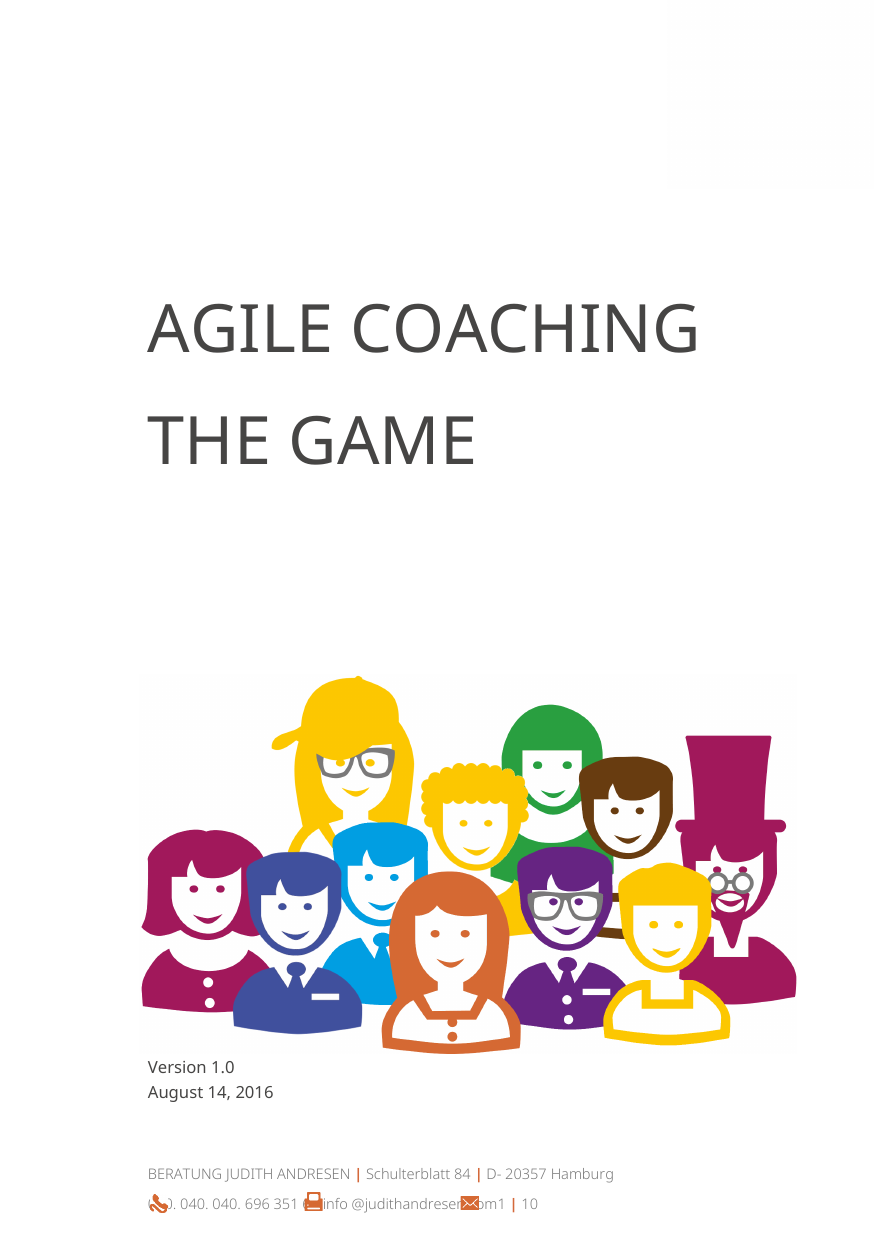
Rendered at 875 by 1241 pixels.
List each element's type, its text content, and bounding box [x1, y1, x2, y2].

picture [139, 674, 798, 1054]
text [148, 655, 786, 674]
picture [150, 1194, 169, 1213]
picture [460, 1196, 479, 1210]
text Version 1.0 August 14, 2016 [148, 1054, 786, 1103]
text AGILE COACHING [148, 281, 786, 372]
picture [667, 0, 874, 189]
picture [304, 1192, 323, 1211]
text THE GAME [148, 393, 786, 484]
